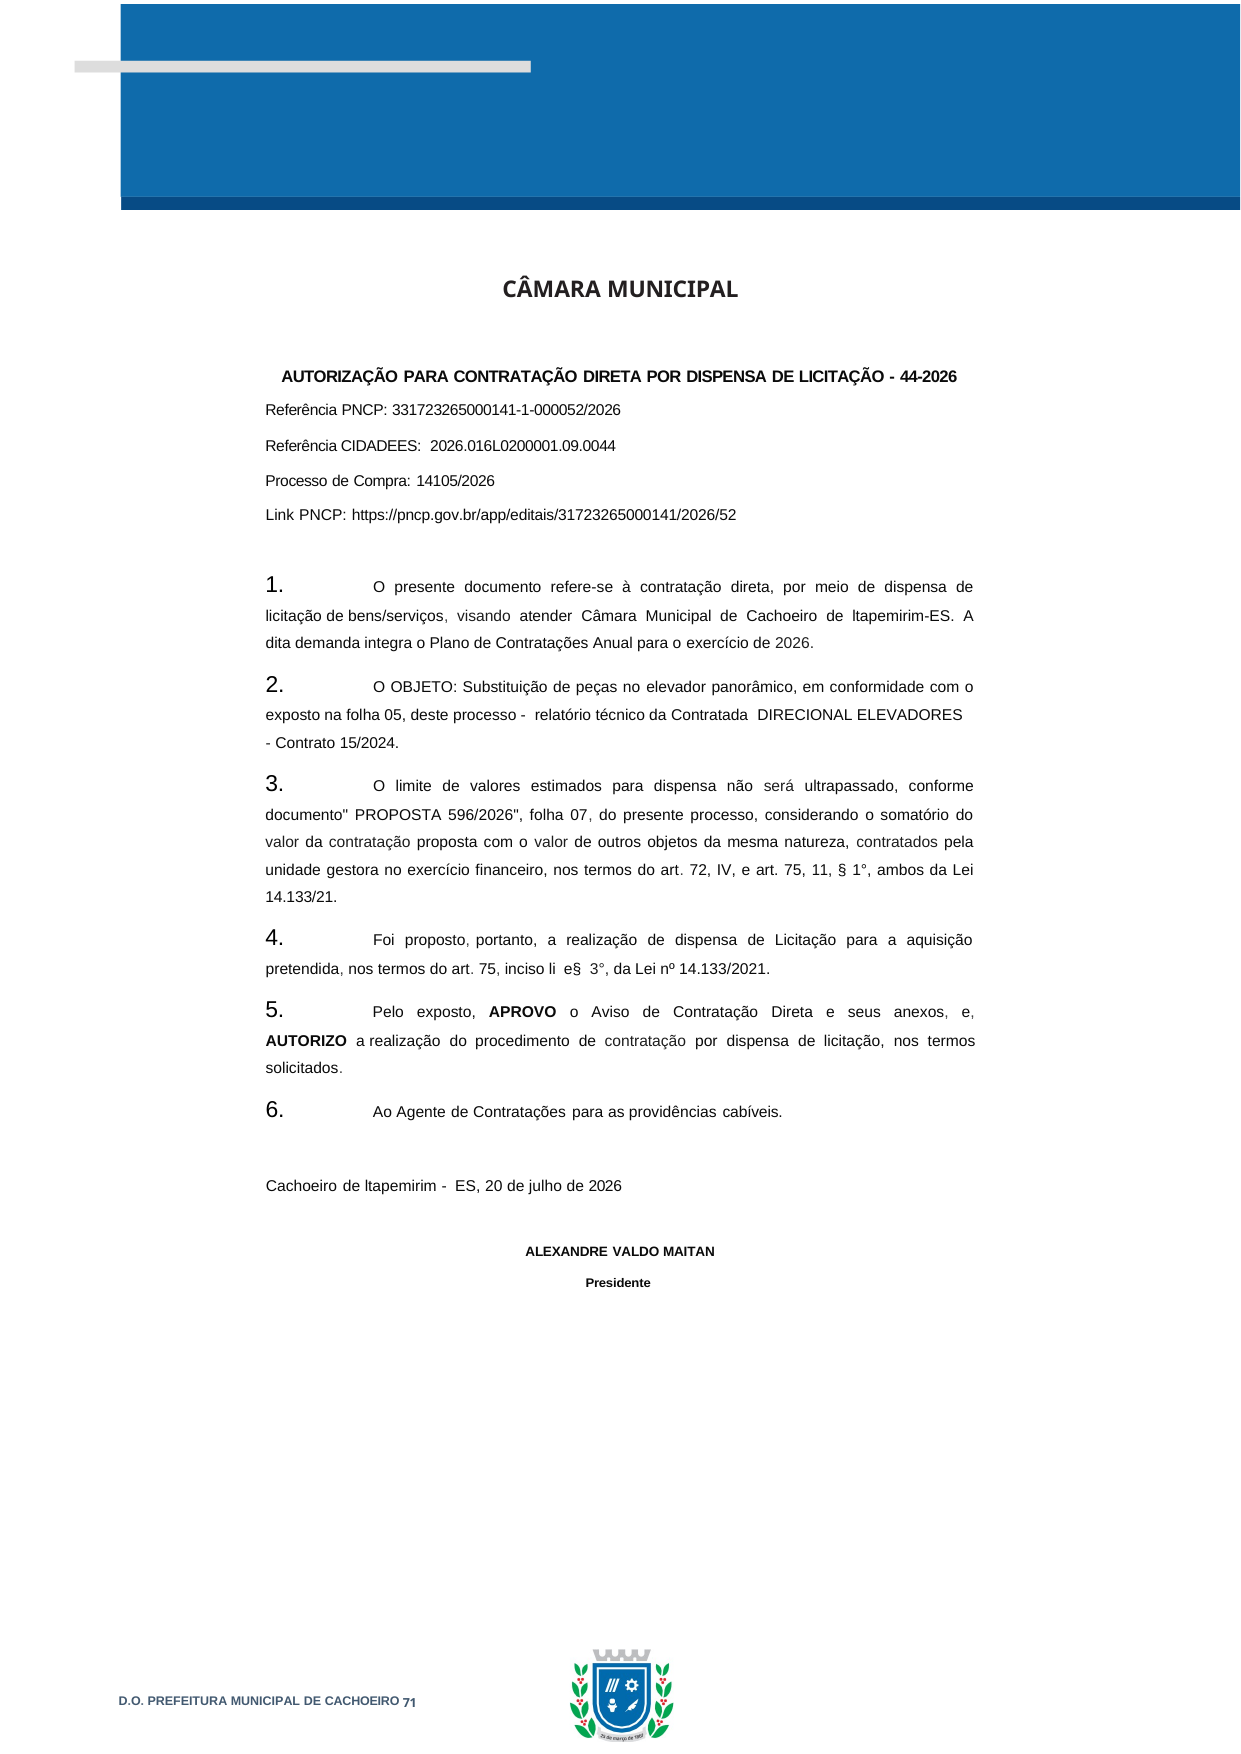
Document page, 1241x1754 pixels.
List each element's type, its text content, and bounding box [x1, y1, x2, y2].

text AUTORIZAÇÃO PARA CONTRATAÇÃO DIRETA POR DISPENSA DE LICITAÇÃO - 44-2026 [222, 366, 1016, 386]
list Pelo exposto, APROVO o Aviso de Contratação Direta e seus anexos, e, AUTORIZO a realização do procedimento de contratação por dispensa de licitação, nos termos solicitados. [265, 996, 975, 1077]
list Ao Agente de Contratações para as providências cabíveis. [265, 1096, 1240, 1122]
picture [569, 1649, 674, 1694]
text ALEXANDRE VALDO MAITAN [59, 1243, 1181, 1259]
text Cachoeiro de ltapemirim - ES, 20 de julho de 2026 [266, 1177, 1240, 1195]
picture [74, 4, 1241, 210]
list Foi proposto, portanto, a realização de dispensa de Licitação para a aquisição pretendida, nos termos do art. 75, inciso li e§ 3°, da Lei nº 14.133/2021. [265, 924, 973, 978]
text Processo de Compra: 14105/2026 [265, 472, 1240, 490]
text - Contrato 15/2024. [265, 734, 1240, 752]
text Link PNCP: https://pncp.gov.br/app/editais/31723265000141/2026/52 [265, 506, 1240, 524]
text Referência PNCP: 331723265000141-1-000052/2026 Referência CIDADEES: 2026.016L0200001.09.0044 [265, 401, 687, 454]
list O limite de valores estimados para dispensa não será ultrapassado, conforme documento" PROPOSTA 596/2026", folha 07, do presente processo, considerando o somatório do valor da contratação proposta com o valor de outros objetos da mesma natureza, contratados pela unidade gestora no exercício financeiro, nos termos do art. 72, IV, e art. 75, 11, § 1°, ambos da Lei 14.133/21. [265, 770, 974, 906]
text D.O. PREFEITURA MUNICIPAL DE CACHOEIRO 71 [118, 1694, 1240, 1711]
list O OBJETO: Substituição de peças no elevador panorâmico, em conformidade com o exposto na folha 05, deste processo - relatório técnico da Contratada DIRECIONAL ELEVADORES [265, 671, 974, 724]
subtitle CÂMARA MUNICIPAL [59, 273, 1181, 304]
picture [569, 1711, 674, 1742]
list O presente documento refere-se à contratação direta, por meio de dispensa de licitação de bens/serviços, visando atender Câmara Municipal de Cachoeiro de ltapemirim-ES. A dita demanda integra o Plano de Contratações Anual para o exercício de 2026. [265, 571, 974, 652]
text Presidente [220, 1275, 1016, 1290]
